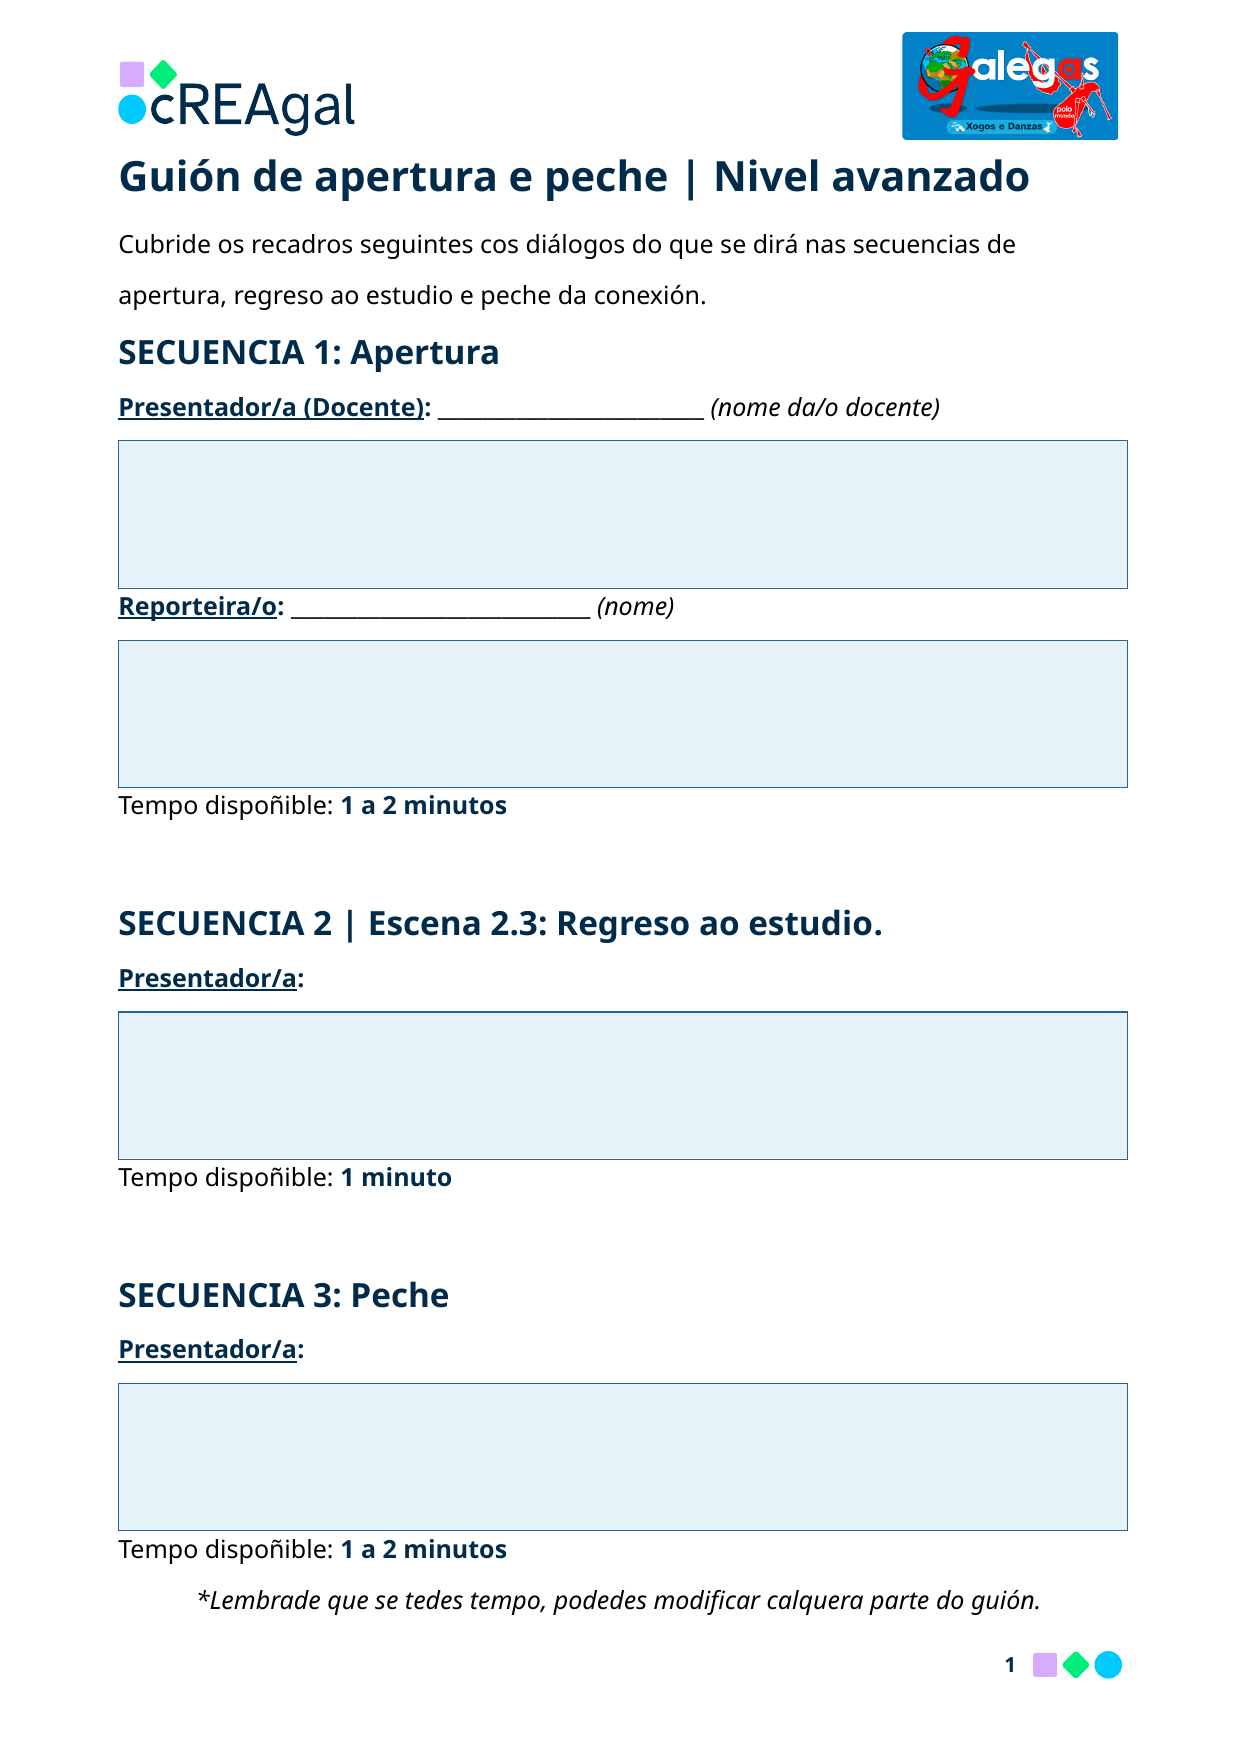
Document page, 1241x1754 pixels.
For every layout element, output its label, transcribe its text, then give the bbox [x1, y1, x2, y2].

text SECUENCIA 2 | Escena 2.3: Regreso ao estudio. [118, 899, 1122, 945]
picture [118, 60, 355, 136]
table_header [119, 1384, 1127, 1530]
picture [941, 98, 951, 102]
table_header [119, 641, 1127, 787]
text Reporteira/o: ___________________________ (nome) [118, 589, 1122, 622]
table_header [119, 441, 1127, 587]
text Presentador/a: [118, 960, 1122, 994]
text SECUENCIA 1: Apertura [118, 328, 1122, 374]
table_header [119, 1013, 1127, 1158]
text Presentador/a (Docente): ________________________ (nome da/o docente) [118, 389, 1122, 423]
text *Lembrade que se tedes tempo, podedes modificar calquera parte do guión. [118, 1582, 1122, 1616]
text Tempo dispoñible: 1 a 2 minutos [118, 1531, 1122, 1565]
text Tempo dispoñible: 1 minuto [118, 1160, 1122, 1193]
text Cubride os recadros seguintes cos diálogos do que se dirá nas secuencias de apertura, regreso ao estudio e peche da conexión. [118, 226, 1122, 311]
text SECUENCIA 3: Peche [118, 1271, 1122, 1317]
text Presentador/a: [118, 1332, 1122, 1366]
text Guión de apertura e peche | Nivel avanzado [118, 147, 1122, 203]
text Tempo dispoñible: 1 a 2 minutos [118, 788, 1122, 822]
picture [902, 32, 1119, 140]
